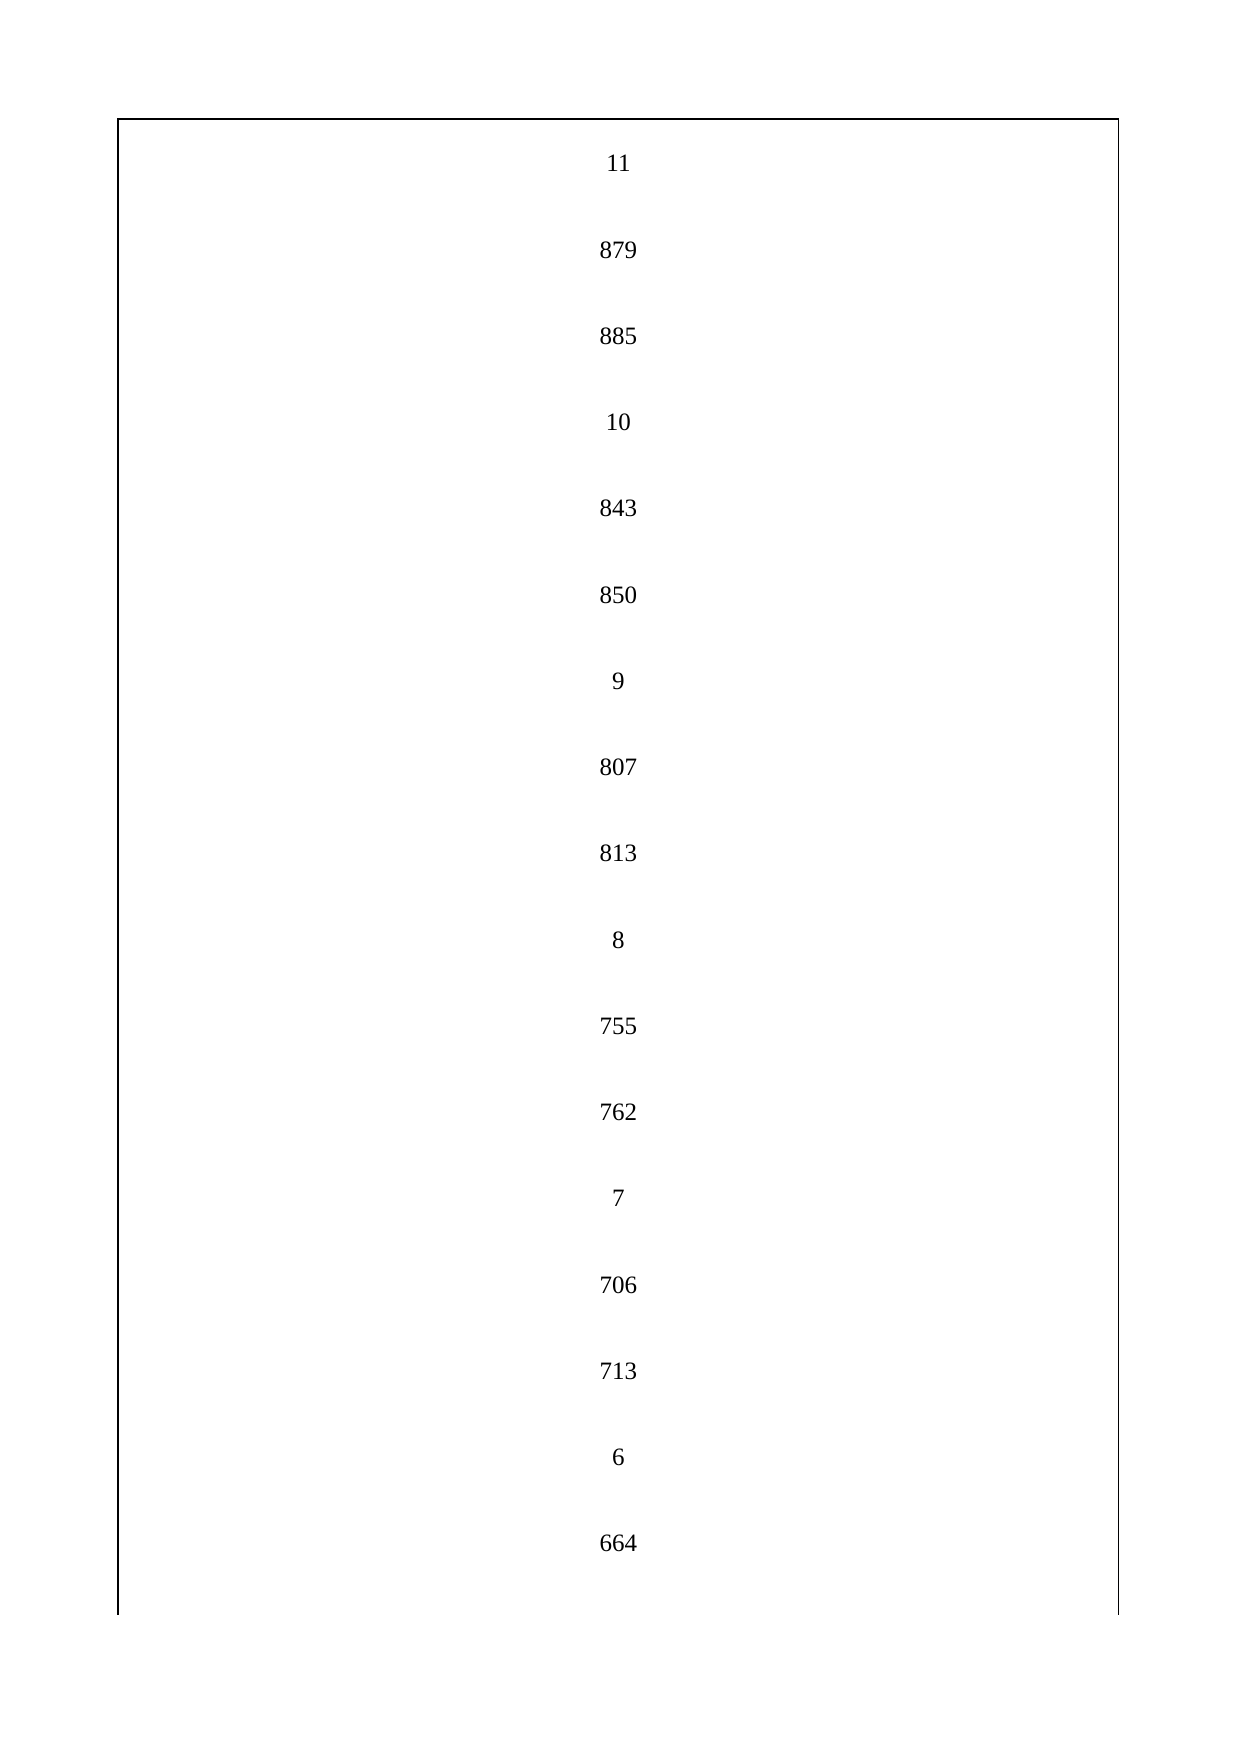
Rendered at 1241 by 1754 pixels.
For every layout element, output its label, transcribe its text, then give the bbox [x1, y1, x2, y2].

table_header 11 879 885 10 843 850 9 807 813 8 755 762 7 706 713 6 664 [119, 120, 1118, 1615]
